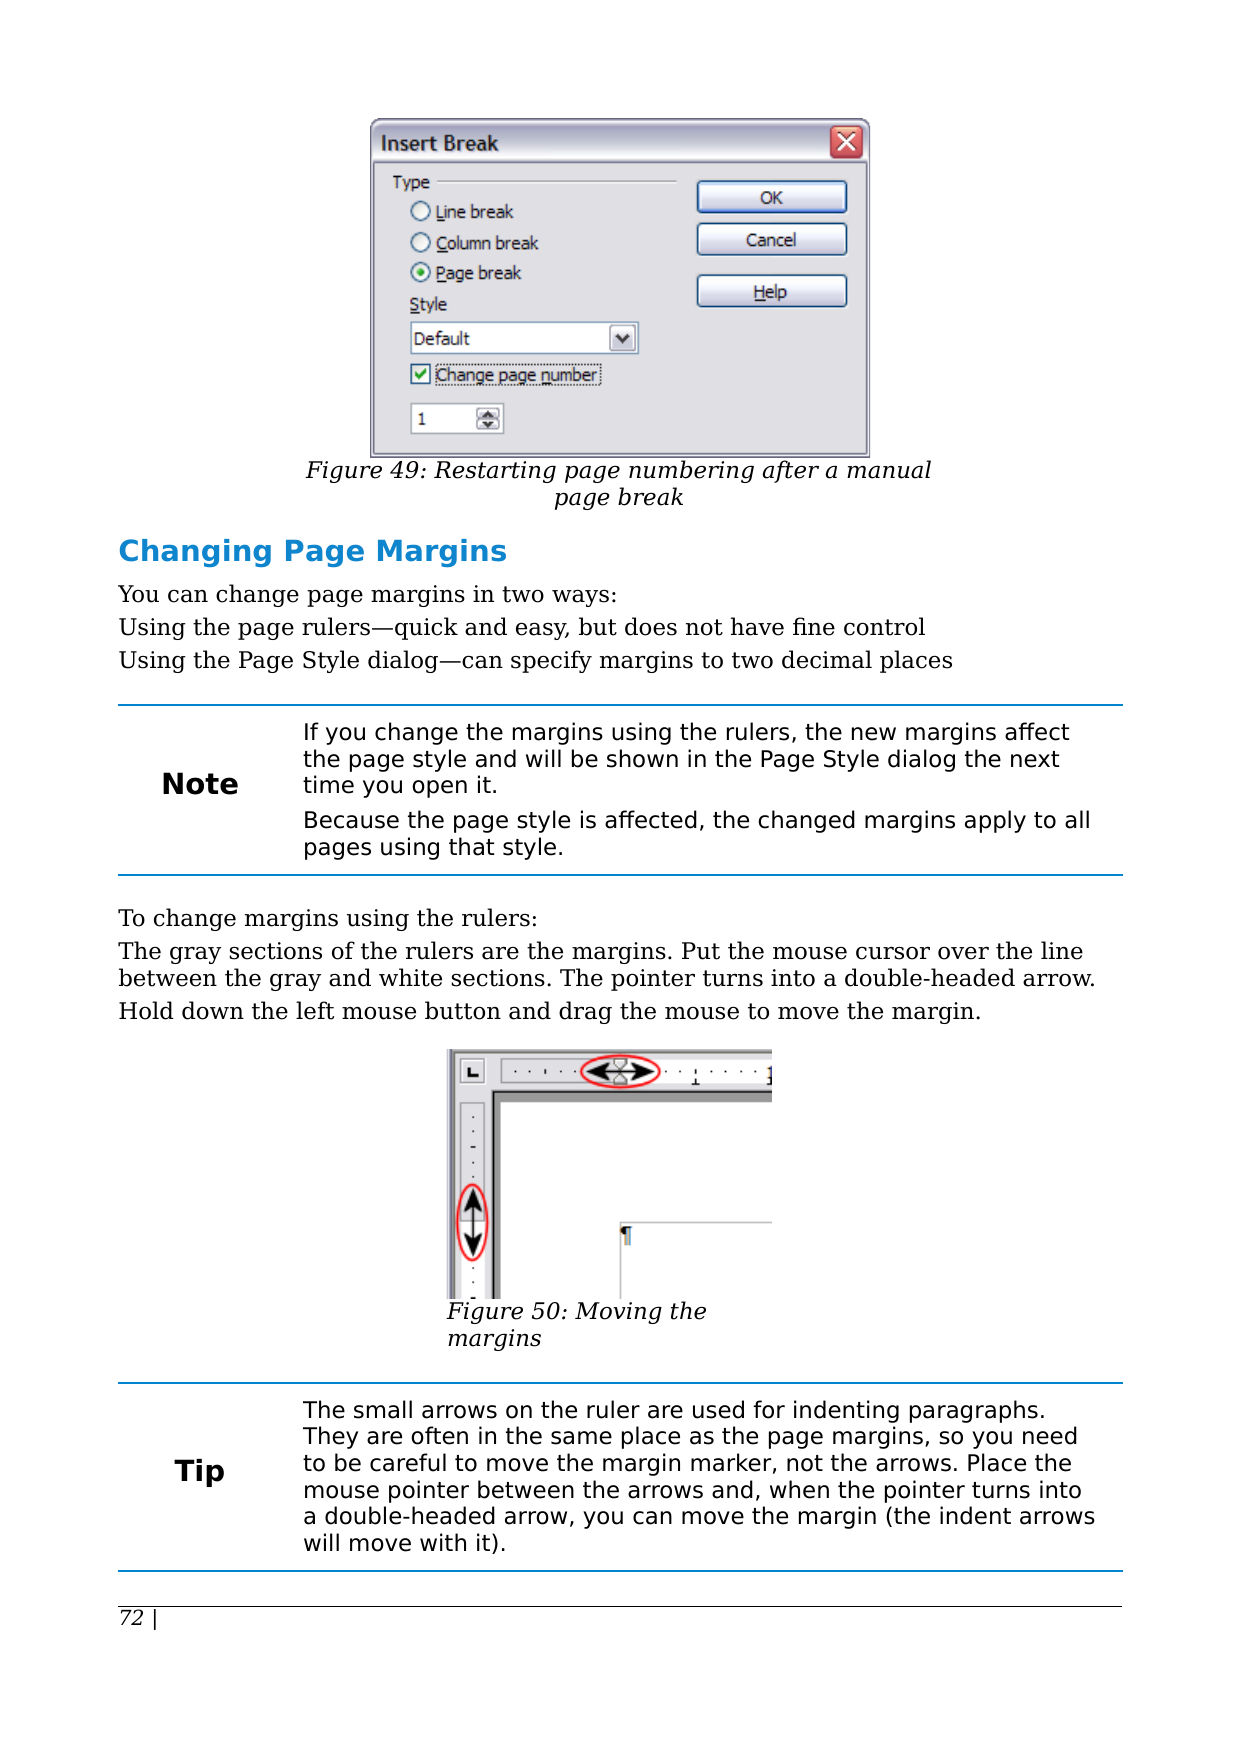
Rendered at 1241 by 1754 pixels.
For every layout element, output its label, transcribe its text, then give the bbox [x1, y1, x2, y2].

picture [446, 1049, 772, 1299]
text Figure 49: Restarting page numbering after a manual page break [278, 457, 963, 511]
list Using the page rulers—quick and easy, but does not have fine control [118, 614, 1122, 641]
list Using the Page Style dialog—can specify margins to two decimal places [118, 647, 1122, 674]
table_header Tip [118, 1384, 281, 1570]
text The gray sections of the rulers are the margins. Put the mouse cursor over the line between the gray and white sections. The pointer turns into a double-headed arrow. [118, 938, 1122, 992]
text Hold down the left mouse button and drag the mouse to move the margin. [118, 998, 1122, 1025]
table_header Note [118, 706, 281, 874]
table_header If you change the margins using the rulers, the new margins affect the page style and will be shown in the Page Style dialog the next time you open it. Because the page style is affected, the changed margins apply to all pages using that style. [281, 706, 1122, 874]
picture [370, 118, 871, 458]
list You can change page margins in two ways: [118, 581, 1122, 608]
list To change margins using the rulers: [118, 905, 1122, 932]
subtitle Changing Page Margins [118, 535, 1122, 569]
text Figure 50: Moving the margins [447, 1298, 793, 1352]
table_header The small arrows on the ruler are used for indenting paragraphs. They are often in the same place as the page margins, so you need to be careful to move the margin marker, not the arrows. Place the mouse pointer between the arrows and, when the pointer turns into a double-headed arrow, you can move the margin (the indent arrows will move with it). [281, 1384, 1122, 1570]
